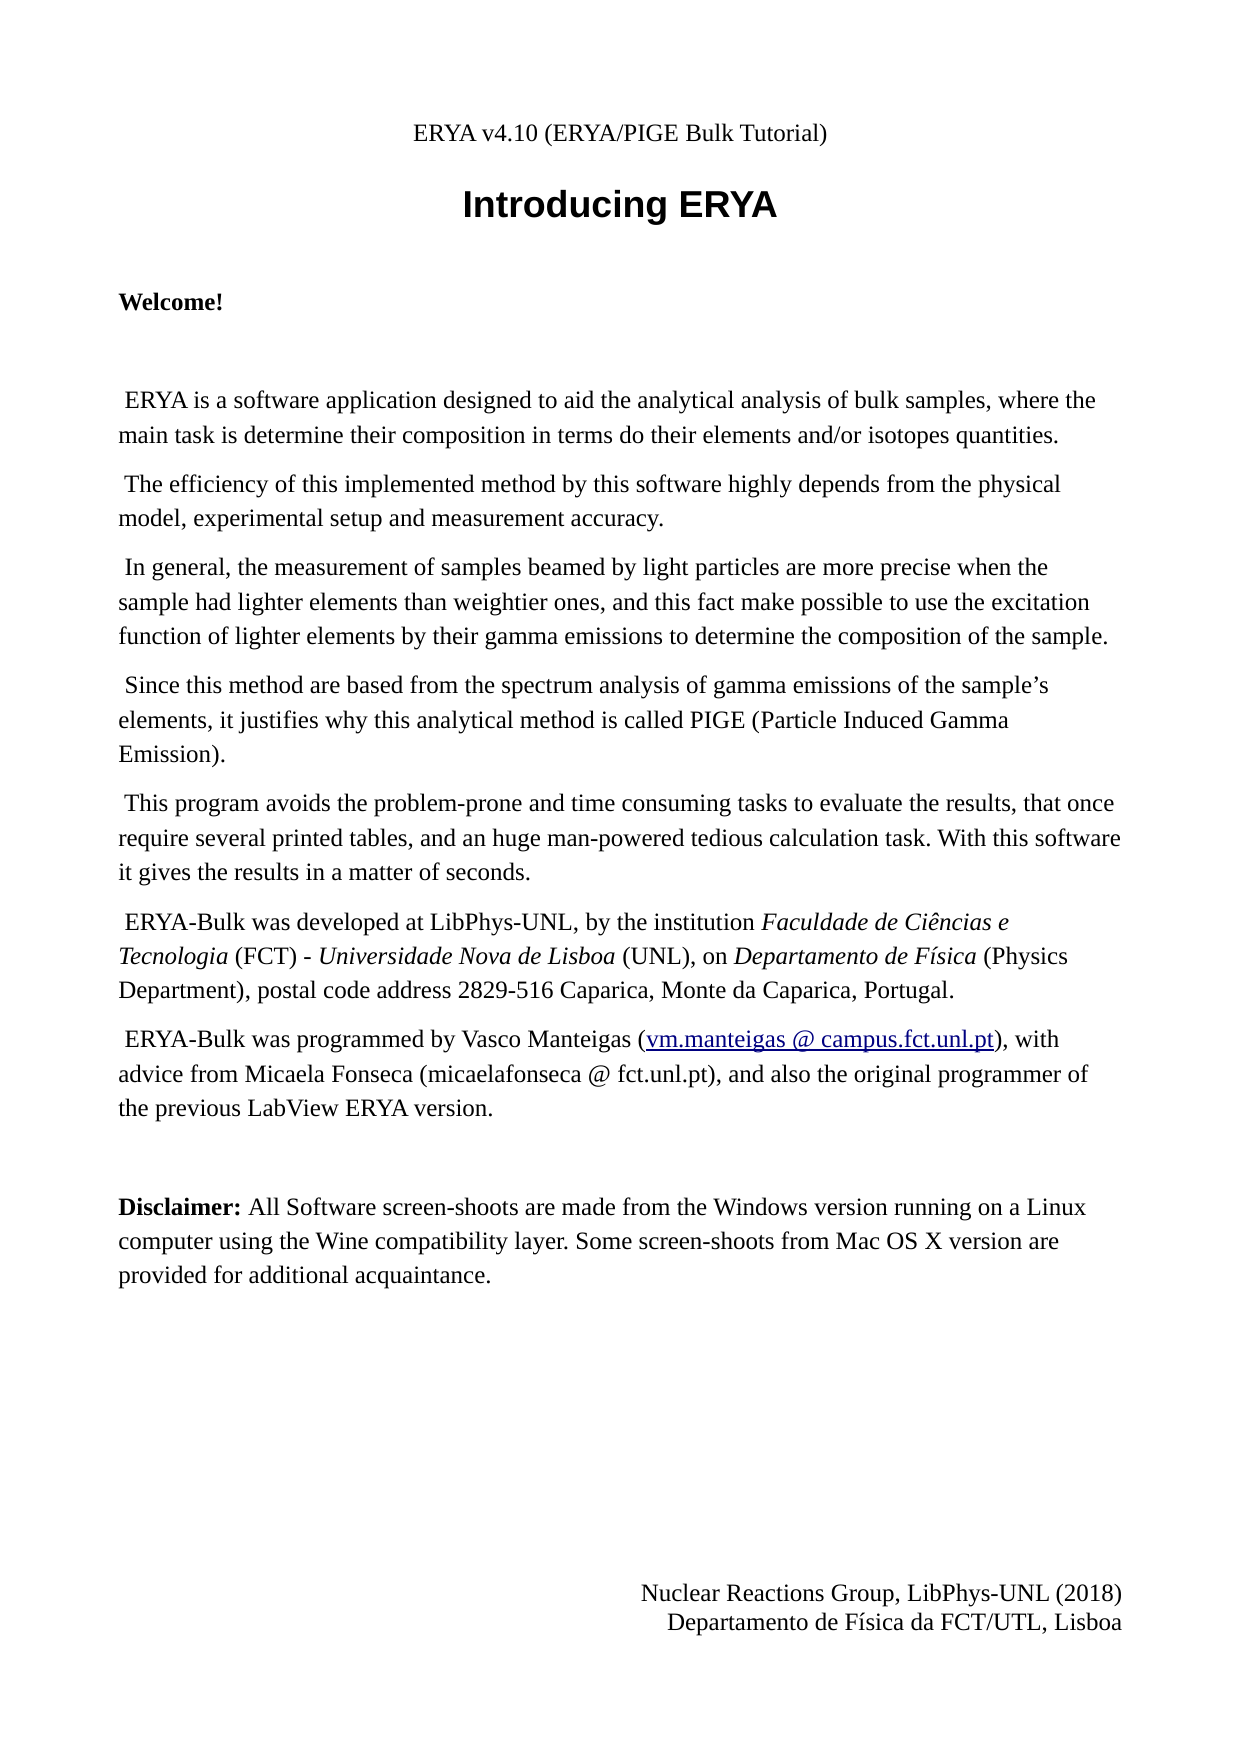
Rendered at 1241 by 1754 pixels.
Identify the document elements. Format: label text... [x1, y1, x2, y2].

text In general, the measurement of samples beamed by light particles are more precise when the sample had lighter elements than weightier ones, and this fact make possible to use the excitation function of lighter elements by their gamma emissions to determine the composition of the sample. [118, 552, 1122, 650]
text Welcome! [118, 287, 1122, 316]
text Since this method are based from the spectrum analysis of gamma emissions of the sample’s elements, it justifies why this analytical method is called PIGE (Particle Induced Gamma Emission). [118, 671, 1122, 768]
text ERYA-Bulk was developed at LibPhys-UNL, by the institution Faculdade de Ciências e Tecnologia (FCT) - Universidade Nova de Lisboa (UNL), on Departamento de Física (Physics Department), postal code address 2829-516 Caparica, Monte da Caparica, Portugal. [118, 907, 1122, 1004]
subtitle Introducing ERYA [118, 183, 1122, 226]
text This program avoids the problem-prone and time consuming tasks to evaluate the results, that once require several printed tables, and an huge man-powered tedious calculation task. With this software it gives the results in a matter of seconds. [118, 788, 1122, 886]
text The efficiency of this implemented method by this software highly depends from the physical model, experimental setup and measurement accuracy. [118, 469, 1122, 532]
text Disclaimer: All Software screen-shoots are made from the Windows version running on a Linux computer using the Wine compatibility layer. Some screen-shoots from Mac OS X version are provided for additional acquaintance. [118, 1192, 1122, 1289]
text ERYA is a software application designed to aid the analytical analysis of bulk samples, where the main task is determine their composition in terms do their elements and/or isotopes quantities. [118, 385, 1122, 449]
text ERYA-Bulk was programmed by Vasco Manteigas (vm.manteigas @ campus.fct.unl.pt), with advice from Micaela Fonseca (micaelafonseca @ fct.unl.pt), and also the original programmer of the previous LabView ERYA version. [118, 1024, 1122, 1122]
